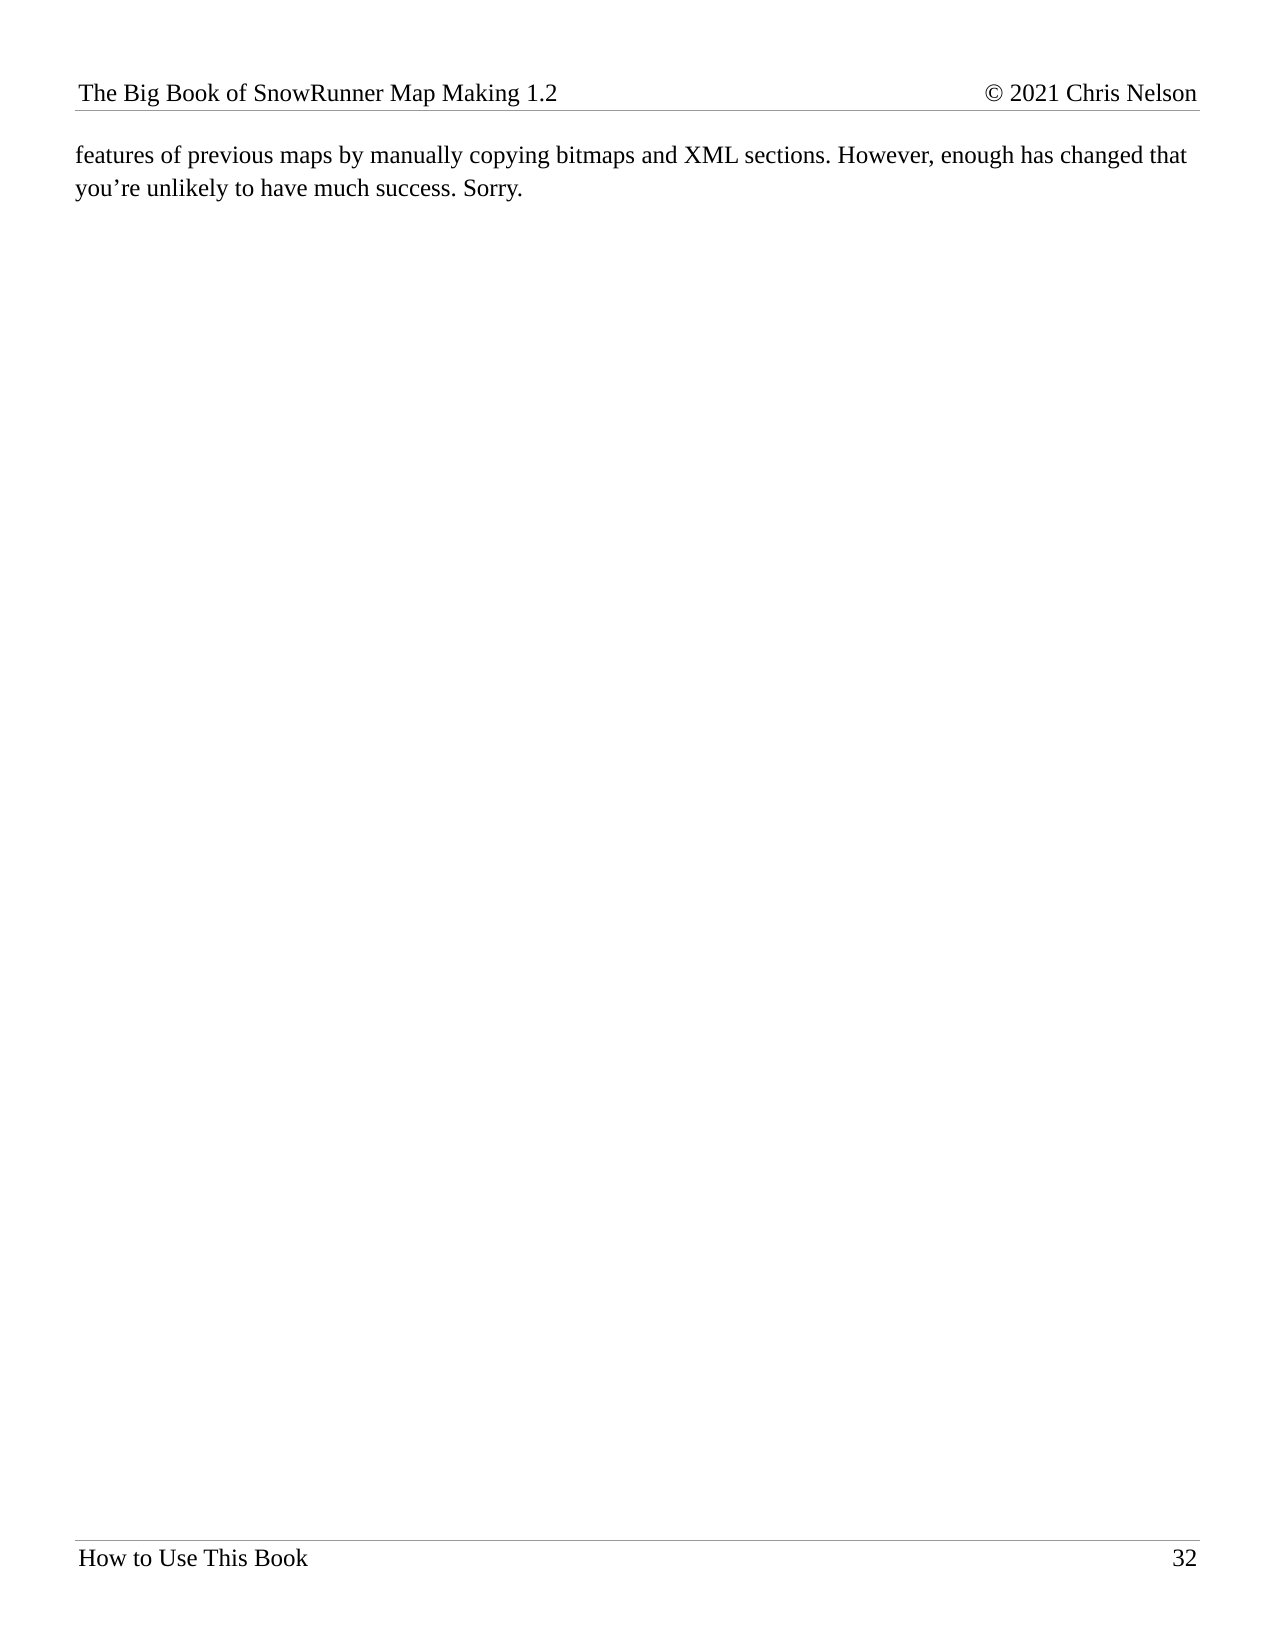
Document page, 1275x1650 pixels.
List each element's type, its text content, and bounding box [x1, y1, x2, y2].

text features of previous maps by manually copying bitmaps and XML sections. However, enough has changed that you’re unlikely to have much success. Sorry. [75, 140, 1200, 202]
